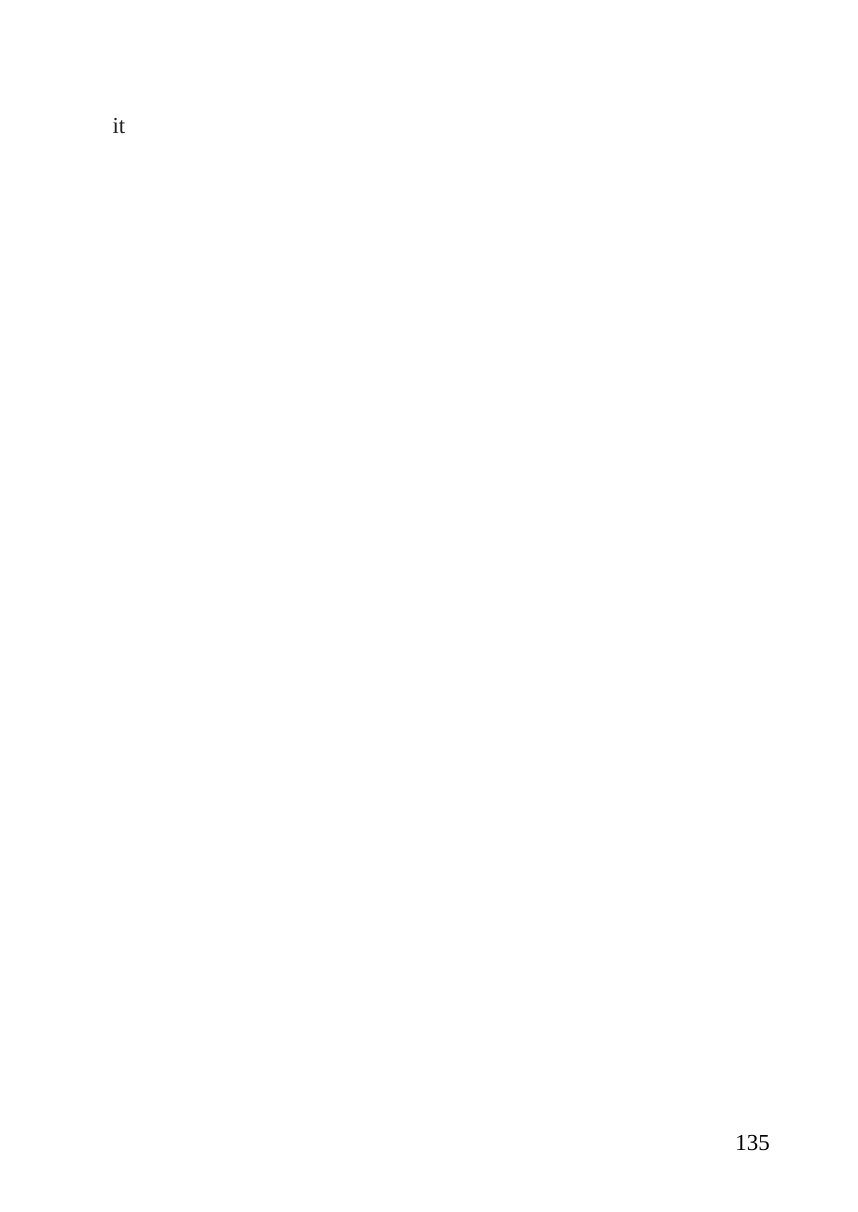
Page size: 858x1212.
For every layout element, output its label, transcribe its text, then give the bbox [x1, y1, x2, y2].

text it [112, 112, 763, 139]
